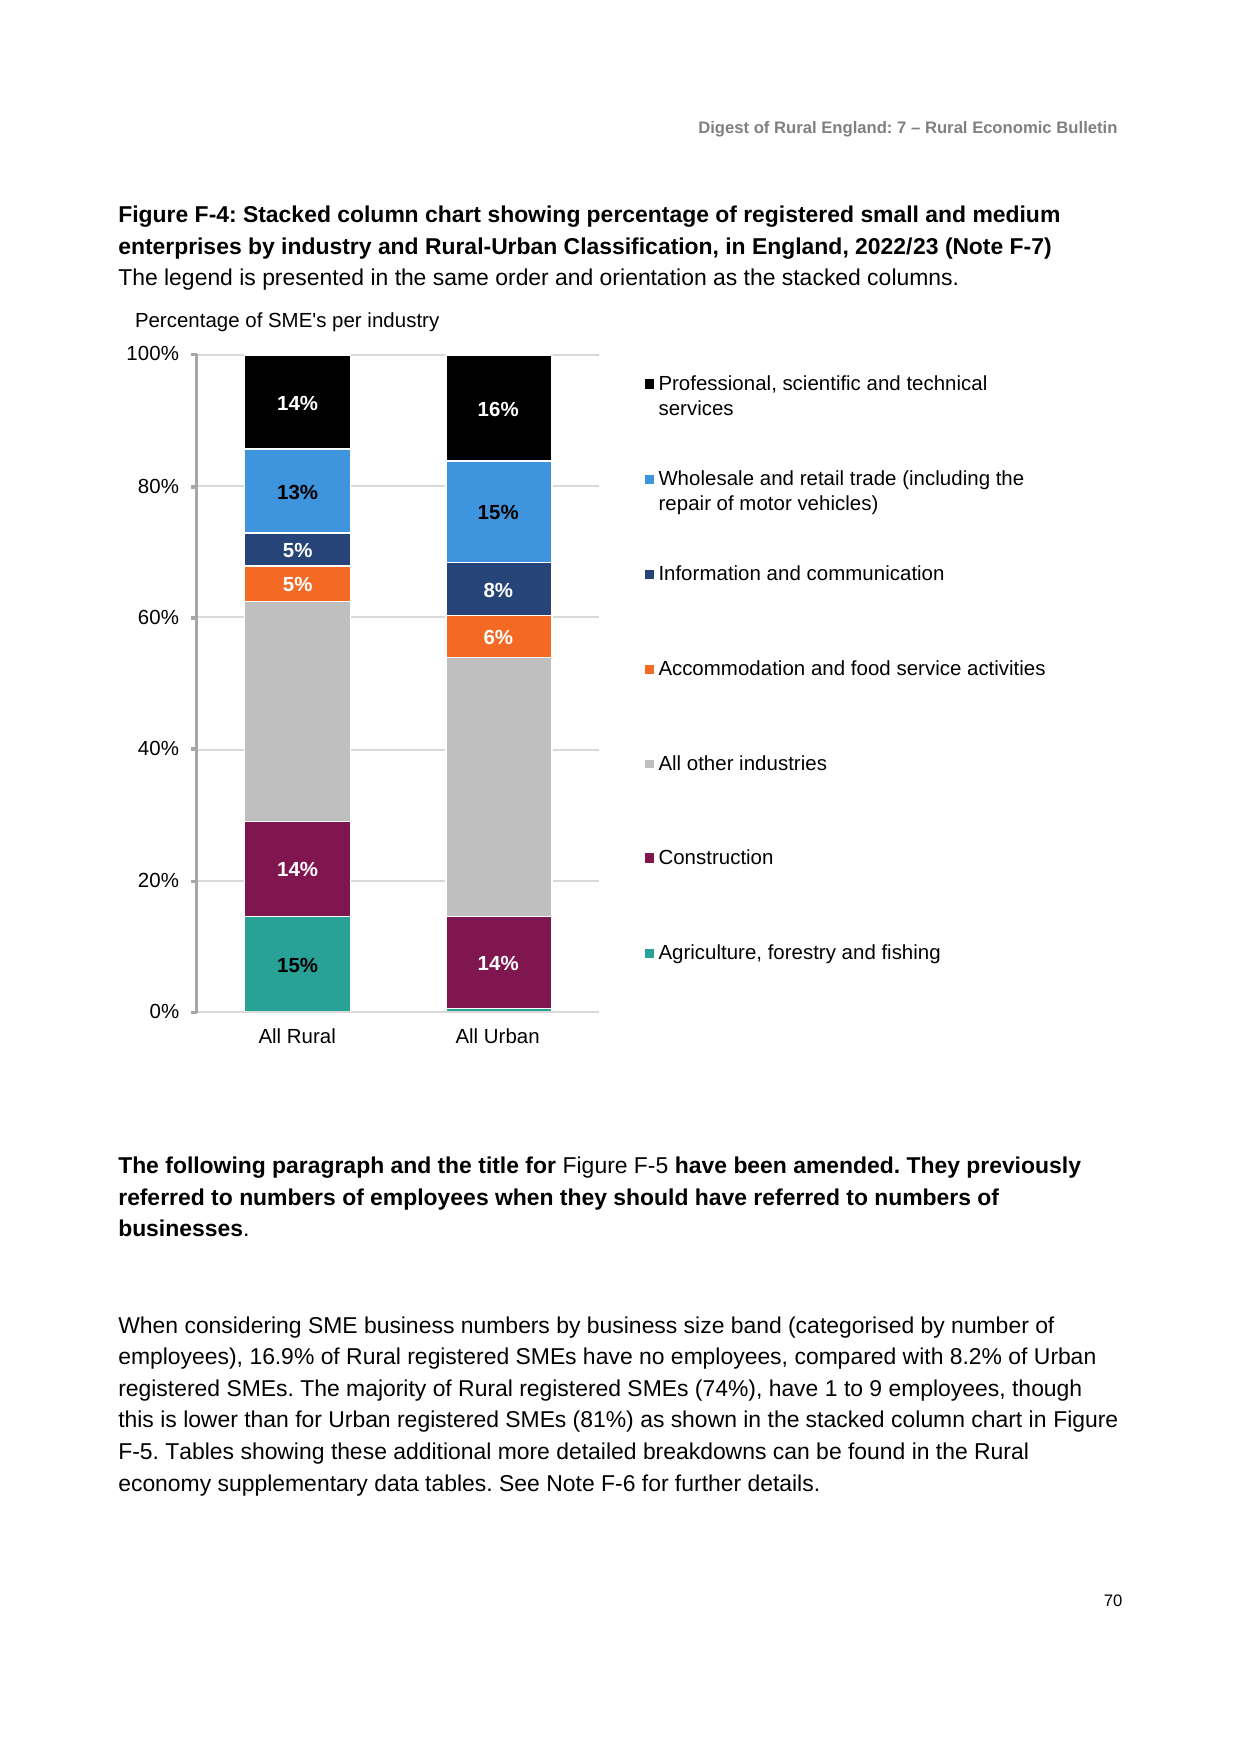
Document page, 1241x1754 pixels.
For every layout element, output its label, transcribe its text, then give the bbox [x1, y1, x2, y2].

text When considering SME business numbers by business size band (categorised by number of employees), 16.9% of Rural registered SMEs have no employees, compared with 8.2% of Urban registered SMEs. The majority of Rural registered SMEs (74%), have 1 to 9 employees, though this is lower than for Urban registered SMEs (81%) as shown in the stacked column chart in Figure F‑5. Tables showing these additional more detailed breakdowns can be found in the Rural economy supplementary data tables. See Note F-6 for further details. [118, 1312, 1122, 1496]
text The legend is presented in the same order and orientation as the stacked columns. [118, 264, 1122, 1130]
text Figure F‑4: Stacked column chart showing percentage of registered small and medium enterprises by industry and Rural-Urban Classification, in England, 2022/23 (Note F-7) [118, 201, 1122, 259]
text The following paragraph and the title for Figure F‑5 have been amended. They previously referred to numbers of employees when they should have referred to numbers of businesses. [118, 1152, 1122, 1242]
